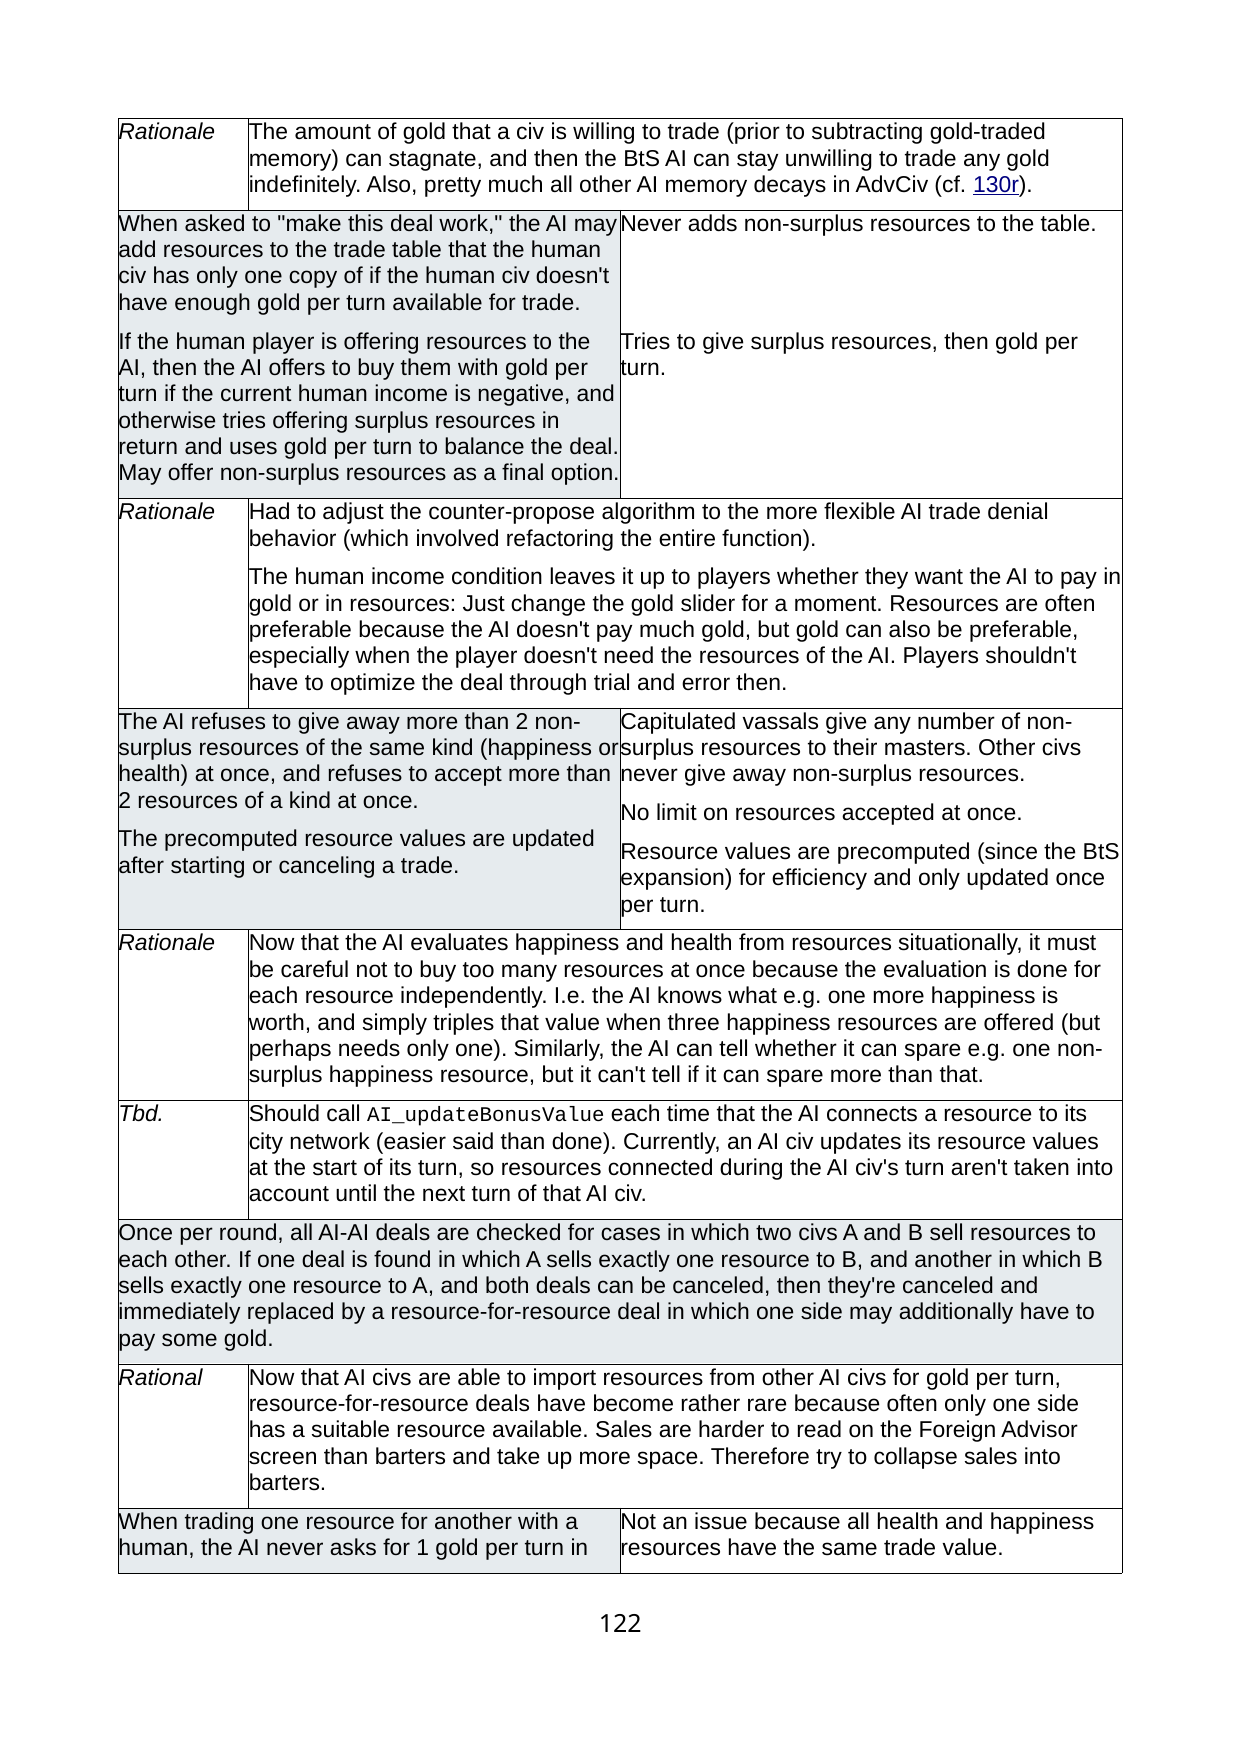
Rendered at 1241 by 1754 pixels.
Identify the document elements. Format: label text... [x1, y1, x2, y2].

table_cell Once per round, all AI-AI deals are checked for cases in which two civs A and B sell resources to each other. If one deal is found in which A sells exactly one resource to B, and another in which B sells exactly one resource to A, and both deals can be canceled, then they're canceled and immediately replaced by a resource-for-resource deal in which one side may additionally have to pay some gold. [119, 1220, 1122, 1363]
table_cell Capitulated vassals give any number of non-surplus resources to their masters. Other civs never give away non-surplus resources. No limit on resources accepted at once. Resource values are precomputed (since the BtS expansion) for efficiency and only updated once per turn. [621, 709, 1122, 929]
table_cell Now that AI civs are able to import resources from other AI civs for gold per turn, resource-for-resource deals have become rather rare because often only one side has a suitable resource available. Sales are harder to read on the Foreign Advisor screen than barters and take up more space. Therefore try to collapse sales into barters. [249, 1365, 1122, 1508]
table_cell Not an issue because all health and happiness resources have the same trade value. [621, 1509, 1122, 1573]
table_cell Should call AI_updateBonusValue each time that the AI connects a resource to its city network (easier said than done). Currently, an AI civ updates its resource values at the start of its turn, so resources connected during the AI civ's turn aren't taken into account until the next turn of that AI civ. [249, 1101, 1122, 1219]
table_cell Rationale [119, 930, 248, 1100]
table_cell When trading one resource for another with a human, the AI never asks for 1 gold per turn in [119, 1509, 620, 1573]
table_cell Rationale [119, 499, 248, 707]
table_cell Never adds non-surplus resources to the table. Tries to give surplus resources, then gold per turn. [621, 211, 1122, 498]
table_cell Had to adjust the counter-propose algorithm to the more flexible AI trade denial behavior (which involved refactoring the entire function). The human income condition leaves it up to players whether they want the AI to pay in gold or in resources: Just change the gold slider for a moment. Resources are often preferable because the AI doesn't pay much gold, but gold can also be preferable, especially when the player doesn't need the resources of the AI. Players shouldn't have to optimize the deal through trial and error then. [249, 499, 1122, 707]
table_cell The amount of gold that a civ is willing to trade (prior to subtracting gold-traded memory) can stagnate, and then the BtS AI can stay unwilling to trade any gold indefinitely. Also, pretty much all other AI memory decays in AdvCiv (cf. 130r). [249, 119, 1122, 210]
table_cell Tbd. [119, 1101, 248, 1219]
table_cell When asked to "make this deal work," the AI may add resources to the trade table that the human civ has only one copy of if the human civ doesn't have enough gold per turn available for trade. If the human player is offering resources to the AI, then the AI offers to buy them with gold per turn if the current human income is negative, and otherwise tries offering surplus resources in return and uses gold per turn to balance the deal. May offer non-surplus resources as a final option. [119, 211, 620, 498]
table_cell The AI refuses to give away more than 2 non-surplus resources of the same kind (happiness or health) at once, and refuses to accept more than 2 resources of a kind at once. The precomputed resource values are updated after starting or canceling a trade. [119, 709, 620, 929]
table_cell Rationale [119, 119, 248, 210]
table_cell Now that the AI evaluates happiness and health from resources situationally, it must be careful not to buy too many resources at once because the evaluation is done for each resource independently. I.e. the AI knows what e.g. one more happiness is worth, and simply triples that value when three happiness resources are offered (but perhaps needs only one). Similarly, the AI can tell whether it can spare e.g. one non-surplus happiness resource, but it can't tell if it can spare more than that. [249, 930, 1122, 1100]
table_cell Rational [119, 1365, 248, 1508]
